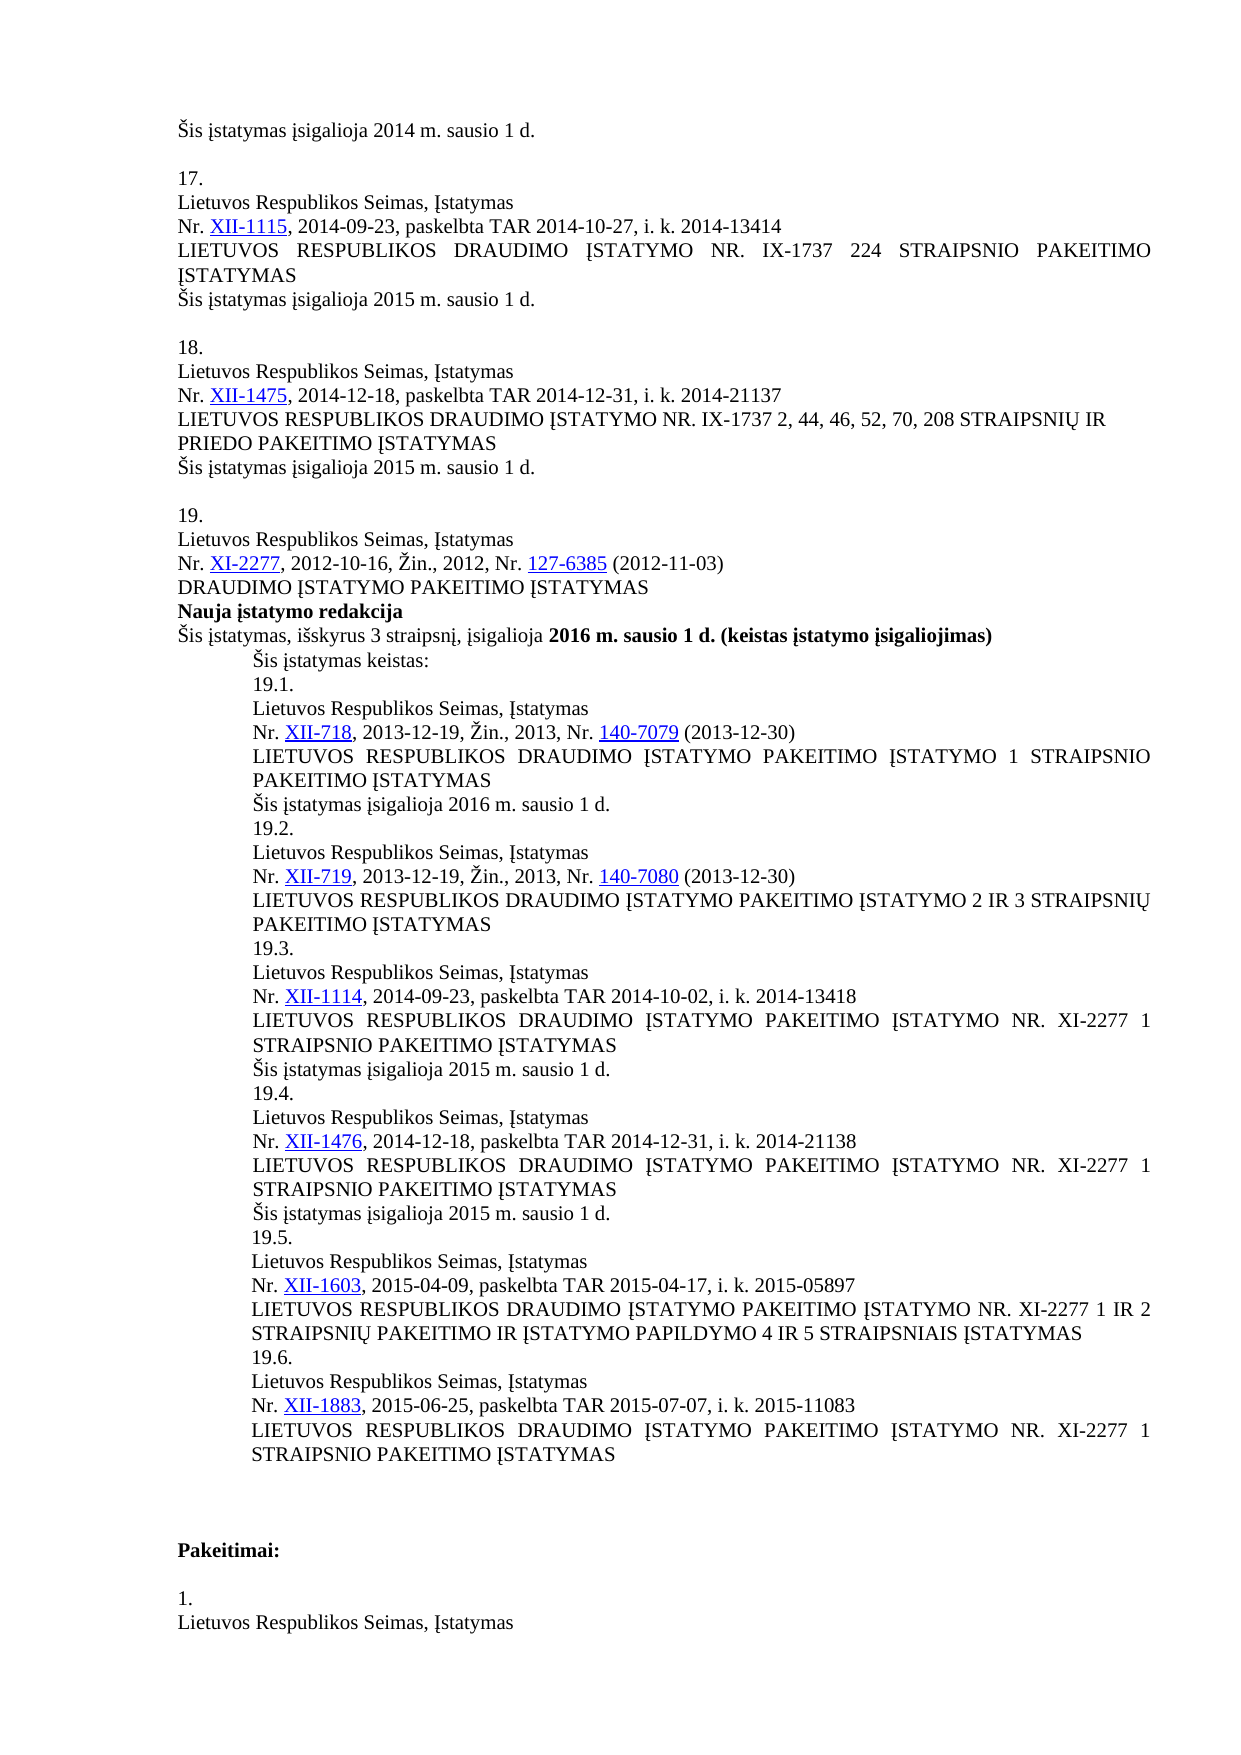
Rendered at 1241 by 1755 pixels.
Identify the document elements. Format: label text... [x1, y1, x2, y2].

text LIETUVOS RESPUBLIKOS DRAUDIMO ĮSTATYMO NR. IX-1737 224 STRAIPSNIO PAKEITIMO ĮSTATYMAS [177, 238, 1152, 287]
text Šis įstatymas įsigalioja 2015 m. sausio 1 d. [177, 287, 1152, 311]
text 17. [177, 166, 1152, 190]
text Lietuvos Respublikos Seimas, Įstatymas [177, 960, 1152, 984]
text Lietuvos Respublikos Seimas, Įstatymas [177, 190, 1152, 214]
text Šis įstatymas, išskyrus 3 straipsnį, įsigalioja 2016 m. sausio 1 d. (keistas įstatymo įsigaliojimas) [177, 623, 1152, 647]
text Nr. XII-718, 2013-12-19, Žin., 2013, Nr. 140-7079 (2013-12-30) [177, 720, 1152, 744]
text 19.1. [177, 672, 1152, 696]
text LIETUVOS RESPUBLIKOS DRAUDIMO ĮSTATYMO PAKEITIMO ĮSTATYMO NR. XI-2277 1 IR 2 STRAIPSNIŲ PAKEITIMO IR ĮSTATYMO PAPILDYMO 4 IR 5 STRAIPSNIAIS ĮSTATYMAS [251, 1297, 1152, 1345]
text Lietuvos Respublikos Seimas, Įstatymas [177, 1369, 1152, 1393]
text LIETUVOS RESPUBLIKOS DRAUDIMO ĮSTATYMO PAKEITIMO ĮSTATYMO NR. XI-2277 1 STRAIPSNIO PAKEITIMO ĮSTATYMAS [252, 1008, 1152, 1057]
text Lietuvos Respublikos Seimas, Įstatymas [177, 1105, 1152, 1129]
text LIETUVOS RESPUBLIKOS DRAUDIMO ĮSTATYMO PAKEITIMO ĮSTATYMO 2 IR 3 STRAIPSNIŲ PAKEITIMO ĮSTATYMAS [252, 888, 1152, 936]
text 19. [177, 503, 1152, 527]
text Šis įstatymas įsigalioja 2015 m. sausio 1 d. [177, 455, 1151, 479]
text Nr. XII-1475, 2014-12-18, paskelbta TAR 2014-12-31, i. k. 2014-21137 [177, 383, 1152, 407]
text Nr. XII-1115, 2014-09-23, paskelbta TAR 2014-10-27, i. k. 2014-13414 [177, 214, 1152, 238]
text Lietuvos Respublikos Seimas, Įstatymas [177, 840, 1152, 864]
text Nr. XI-2277, 2012-10-16, Žin., 2012, Nr. 127-6385 (2012-11-03) [177, 551, 1152, 575]
text Šis įstatymas įsigalioja 2015 m. sausio 1 d. [177, 1057, 1152, 1081]
text Nr. XII-1603, 2015-04-09, paskelbta TAR 2015-04-17, i. k. 2015-05897 [177, 1273, 1152, 1297]
text Nauja įstatymo redakcija [177, 599, 1152, 623]
text Pakeitimai: [177, 1538, 1152, 1562]
text Šis įstatymas keistas: [177, 647, 1152, 672]
text LIETUVOS RESPUBLIKOS DRAUDIMO ĮSTATYMO PAKEITIMO ĮSTATYMO NR. XI-2277 1 STRAIPSNIO PAKEITIMO ĮSTATYMAS [251, 1417, 1152, 1466]
text Nr. XII-719, 2013-12-19, Žin., 2013, Nr. 140-7080 (2013-12-30) [177, 864, 1152, 888]
text LIETUVOS RESPUBLIKOS DRAUDIMO ĮSTATYMO PAKEITIMO ĮSTATYMO 1 STRAIPSNIO PAKEITIMO ĮSTATYMAS [252, 744, 1152, 792]
text LIETUVOS RESPUBLIKOS DRAUDIMO ĮSTATYMO PAKEITIMO ĮSTATYMO NR. XI-2277 1 STRAIPSNIO PAKEITIMO ĮSTATYMAS [252, 1153, 1152, 1201]
text Šis įstatymas įsigalioja 2014 m. sausio 1 d. [177, 118, 1152, 142]
text Lietuvos Respublikos Seimas, Įstatymas [177, 359, 1152, 383]
text 19.3. [177, 936, 1152, 960]
text Nr. XII-1476, 2014-12-18, paskelbta TAR 2014-12-31, i. k. 2014-21138 [177, 1129, 1152, 1153]
text 19.5. [177, 1225, 1152, 1249]
text Lietuvos Respublikos Seimas, Įstatymas [177, 1249, 1152, 1273]
text 19.2. [177, 816, 1152, 840]
text Šis įstatymas įsigalioja 2016 m. sausio 1 d. [177, 792, 1152, 816]
text Šis įstatymas įsigalioja 2015 m. sausio 1 d. [177, 1201, 1152, 1225]
text 19.6. [177, 1345, 1152, 1369]
text DRAUDIMO ĮSTATYMO PAKEITIMO ĮSTATYMAS [177, 575, 1152, 599]
text Nr. XII-1883, 2015-06-25, paskelbta TAR 2015-07-07, i. k. 2015-11083 [177, 1393, 1152, 1417]
text 19.4. [177, 1081, 1152, 1105]
text Lietuvos Respublikos Seimas, Įstatymas [177, 527, 1152, 551]
text 1. [177, 1586, 1152, 1610]
text Lietuvos Respublikos Seimas, Įstatymas [177, 1610, 1152, 1634]
text LIETUVOS RESPUBLIKOS DRAUDIMO ĮSTATYMO NR. IX-1737 2, 44, 46, 52, 70, 208 STRAIPSNIŲ IR PRIEDO PAKEITIMO ĮSTATYMAS [177, 407, 1152, 455]
text Nr. XII-1114, 2014-09-23, paskelbta TAR 2014-10-02, i. k. 2014-13418 [177, 984, 1152, 1008]
text Lietuvos Respublikos Seimas, Įstatymas [177, 696, 1152, 720]
text 18. [177, 335, 1152, 359]
